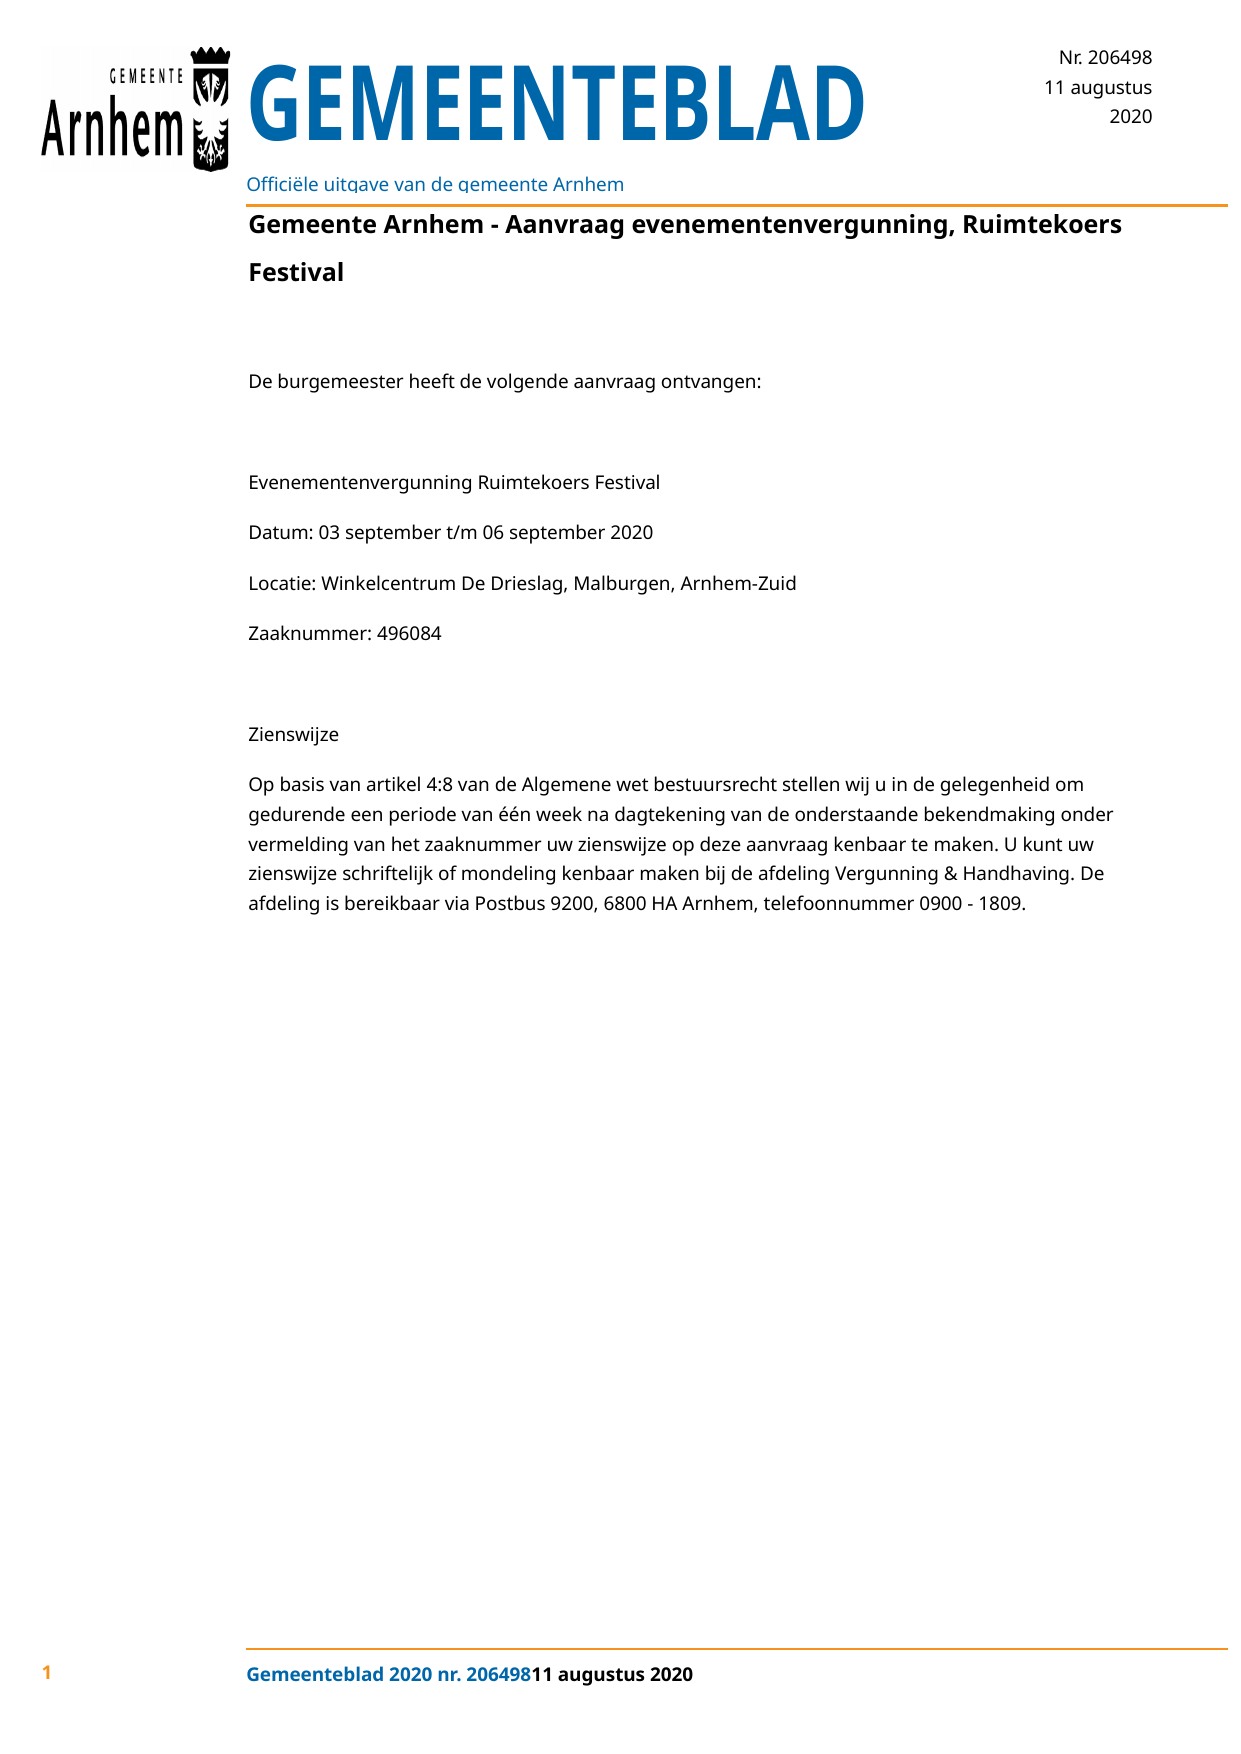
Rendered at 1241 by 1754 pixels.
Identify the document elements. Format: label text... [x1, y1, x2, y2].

text Op basis van artikel 4:8 van de Algemene wet bestuursrecht stellen wij u in de gelegenheid om gedurende een periode van één week na dagtekening van de onderstaande bekendmaking onder vermelding van het zaaknummer uw zienswijze op deze aanvraag kenbaar te maken. U kunt uw zienswijze schriftelijk of mondeling kenbaar maken bij de afdeling Vergunning & Handhaving. De afdeling is bereikbaar via Postbus 9200, 6800 HA Arnhem, telefoonnummer 0900 - 1809. [248, 772, 1152, 916]
text Datum: 03 september t/m 06 september 2020 [248, 519, 1152, 545]
text Locatie: Winkelcentrum De Drieslag, Malburgen, Arnhem-Zuid [248, 570, 1152, 596]
text Evenementenvergunning Ruimtekoers Festival [248, 469, 1152, 495]
text Zienswijze [248, 721, 1152, 747]
picture [41, 47, 231, 172]
text Gemeente Arnhem - Aanvraag evenementenvergunning, Ruimtekoers Festival [248, 207, 1152, 288]
text De burgemeester heeft de volgende aanvraag ontvangen: [248, 368, 1152, 394]
text Zaaknummer: 496084 [248, 620, 1152, 646]
